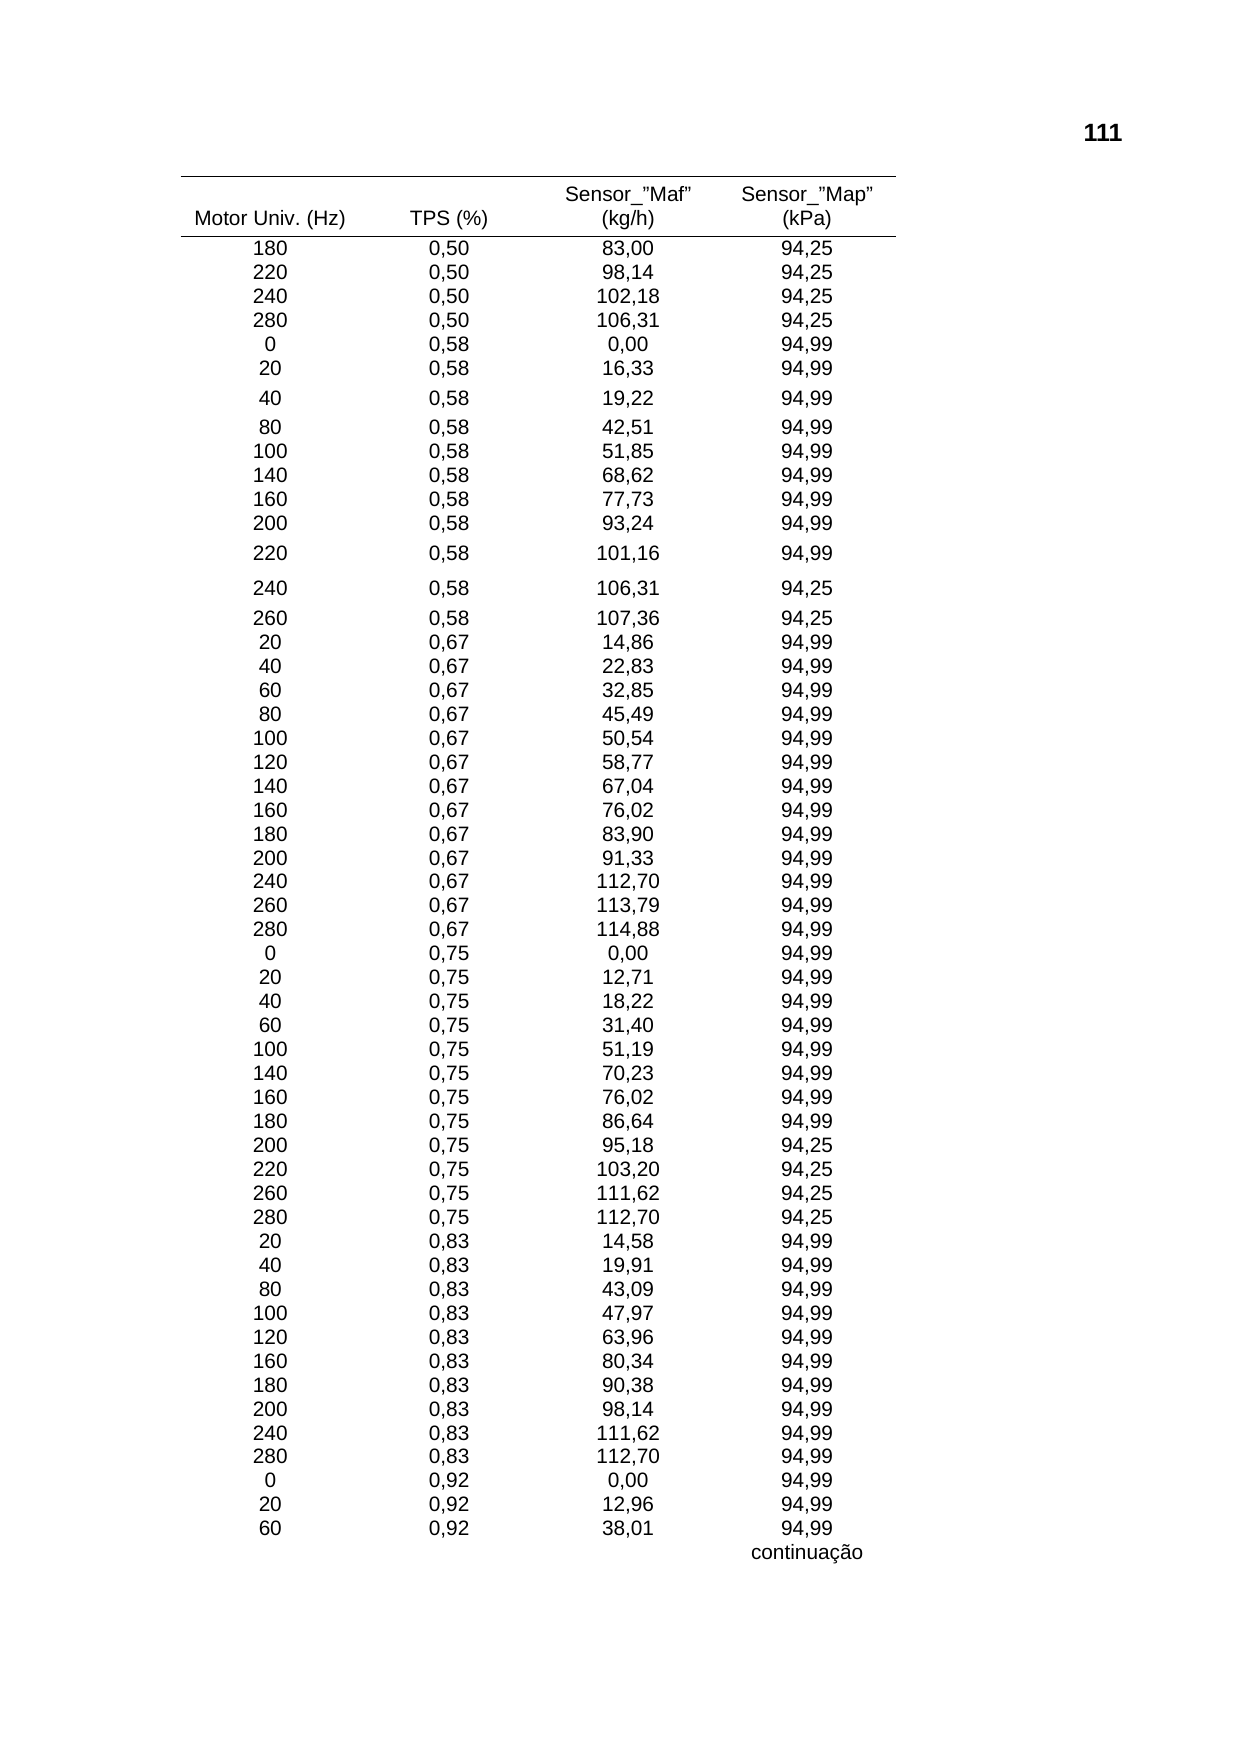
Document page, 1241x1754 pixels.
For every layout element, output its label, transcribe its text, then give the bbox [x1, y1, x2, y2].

table_cell 0,83 [360, 1253, 538, 1277]
table_cell 94,99 [718, 821, 896, 845]
table_cell 0,83 [360, 1349, 538, 1372]
table_cell 12,96 [539, 1492, 717, 1516]
table_cell 0,67 [360, 821, 538, 845]
table_cell 38,01 [539, 1516, 717, 1540]
table_cell 83,90 [539, 821, 717, 845]
table_cell 240 [181, 570, 359, 606]
table_cell 80,34 [539, 1349, 717, 1372]
table_cell 0,67 [360, 869, 538, 893]
table_cell 42,51 [539, 415, 717, 439]
table_cell 43,09 [539, 1277, 717, 1301]
table_cell 0,67 [360, 893, 538, 917]
table_cell Sensor_”Maf” (kg/h) [539, 177, 717, 236]
table_cell continuação [718, 1540, 896, 1564]
table_cell [539, 1540, 717, 1564]
table_cell 0,67 [360, 630, 538, 654]
table_cell 0,75 [360, 941, 538, 965]
table_cell 77,73 [539, 487, 717, 511]
table_cell 114,88 [539, 917, 717, 941]
table_cell 94,99 [718, 1013, 896, 1037]
table_cell 0,67 [360, 750, 538, 773]
table_cell 76,02 [539, 798, 717, 821]
table_cell 94,99 [718, 1325, 896, 1348]
table_cell 20 [181, 356, 359, 380]
table_cell 100 [181, 1037, 359, 1061]
table_cell 94,25 [718, 1181, 896, 1205]
table_cell 0,67 [360, 678, 538, 702]
table_cell 160 [181, 798, 359, 821]
table_cell 32,85 [539, 678, 717, 702]
table_cell 0,67 [360, 798, 538, 821]
table_cell 45,49 [539, 702, 717, 726]
table_cell 94,99 [718, 380, 896, 415]
table_cell 51,19 [539, 1037, 717, 1061]
table_cell 280 [181, 308, 359, 332]
table_cell 94,25 [718, 1205, 896, 1229]
table_cell 0,58 [360, 463, 538, 487]
table_cell 31,40 [539, 1013, 717, 1037]
table_cell 94,99 [718, 511, 896, 535]
table_cell 94,99 [718, 845, 896, 869]
table_cell 98,14 [539, 260, 717, 284]
table_cell [360, 1540, 538, 1564]
table_cell 0,67 [360, 774, 538, 797]
table_cell 240 [181, 1420, 359, 1444]
table_cell 0,58 [360, 439, 538, 463]
table_cell 20 [181, 965, 359, 989]
table_cell 94,99 [718, 356, 896, 380]
table_cell 94,25 [718, 308, 896, 332]
table_cell 51,85 [539, 439, 717, 463]
table_cell TPS (%) [360, 177, 538, 236]
table_cell 100 [181, 1301, 359, 1324]
table_cell 0,67 [360, 917, 538, 941]
table_cell 260 [181, 1181, 359, 1205]
table_cell 20 [181, 1492, 359, 1516]
table_cell 0,50 [360, 237, 538, 260]
table_cell Sensor_”Map” (kPa) [718, 177, 896, 236]
table_cell 140 [181, 1061, 359, 1085]
table_cell 47,97 [539, 1301, 717, 1324]
table_cell 94,99 [718, 726, 896, 749]
table_cell 83,00 [539, 237, 717, 260]
table_cell 0,75 [360, 1157, 538, 1181]
table_cell 0,58 [360, 380, 538, 415]
table_cell 94,25 [718, 1133, 896, 1157]
table_cell 94,99 [718, 702, 896, 726]
table_cell 94,99 [718, 439, 896, 463]
table_cell 40 [181, 989, 359, 1013]
table_cell 0,58 [360, 487, 538, 511]
table_cell 94,99 [718, 1109, 896, 1133]
table_cell 70,23 [539, 1061, 717, 1085]
table_cell 0,83 [360, 1301, 538, 1324]
table_cell 260 [181, 606, 359, 630]
table_cell 180 [181, 1373, 359, 1396]
table_cell 94,99 [718, 774, 896, 797]
table_cell 0,58 [360, 356, 538, 380]
table_cell 94,99 [718, 989, 896, 1013]
table_cell 280 [181, 917, 359, 941]
table_cell 113,79 [539, 893, 717, 917]
table_cell 0,58 [360, 535, 538, 570]
table_cell 0,83 [360, 1229, 538, 1253]
table_cell 260 [181, 893, 359, 917]
table_cell 0,75 [360, 1061, 538, 1085]
table_cell 220 [181, 260, 359, 284]
table_cell 100 [181, 439, 359, 463]
table_cell 14,58 [539, 1229, 717, 1253]
table_cell 200 [181, 1396, 359, 1420]
table_cell 0,92 [360, 1492, 538, 1516]
table_cell 20 [181, 630, 359, 654]
table_cell 0,58 [360, 606, 538, 630]
table_cell 0,83 [360, 1396, 538, 1420]
table_cell 220 [181, 535, 359, 570]
table_cell 0,83 [360, 1420, 538, 1444]
table_cell 0 [181, 332, 359, 356]
table_cell 94,99 [718, 1349, 896, 1372]
table_cell 0,92 [360, 1468, 538, 1492]
table_cell 94,99 [718, 415, 896, 439]
table_cell 240 [181, 284, 359, 308]
table_cell 94,99 [718, 1277, 896, 1301]
table_cell 0,58 [360, 332, 538, 356]
table_cell 12,71 [539, 965, 717, 989]
table_cell 0,83 [360, 1325, 538, 1348]
table_cell 0,75 [360, 1133, 538, 1157]
table_cell 94,99 [718, 941, 896, 965]
table_cell 86,64 [539, 1109, 717, 1133]
table_cell 240 [181, 869, 359, 893]
table_cell 94,99 [718, 893, 896, 917]
table_cell 200 [181, 845, 359, 869]
table_cell 102,18 [539, 284, 717, 308]
table_cell 94,99 [718, 1373, 896, 1396]
table_cell 94,99 [718, 917, 896, 941]
table_cell 0,75 [360, 1085, 538, 1109]
table_cell 106,31 [539, 570, 717, 606]
table_cell 94,99 [718, 965, 896, 989]
table_cell 94,99 [718, 332, 896, 356]
table_cell 94,99 [718, 798, 896, 821]
table_cell 0,67 [360, 702, 538, 726]
table_cell 94,99 [718, 1420, 896, 1444]
table_cell 106,31 [539, 308, 717, 332]
table_cell 94,25 [718, 237, 896, 260]
table_cell 19,91 [539, 1253, 717, 1277]
table_cell 0,58 [360, 570, 538, 606]
table_cell 0,83 [360, 1277, 538, 1301]
table_cell 0,58 [360, 415, 538, 439]
table_cell 111,62 [539, 1420, 717, 1444]
table_cell 0,75 [360, 1181, 538, 1205]
table_cell 180 [181, 821, 359, 845]
table_cell 100 [181, 726, 359, 749]
table_cell 280 [181, 1444, 359, 1468]
table_cell 94,25 [718, 570, 896, 606]
table_cell 68,62 [539, 463, 717, 487]
table_cell 60 [181, 1013, 359, 1037]
table_cell 80 [181, 702, 359, 726]
table_cell 95,18 [539, 1133, 717, 1157]
table_cell 94,99 [718, 869, 896, 893]
table_cell 200 [181, 511, 359, 535]
table_cell 0,00 [539, 332, 717, 356]
table_cell 94,99 [718, 1492, 896, 1516]
table_cell 22,83 [539, 654, 717, 678]
table_cell 40 [181, 1253, 359, 1277]
table_cell 0,75 [360, 989, 538, 1013]
table_cell 111,62 [539, 1181, 717, 1205]
table_cell 0,75 [360, 1037, 538, 1061]
table_cell 94,25 [718, 606, 896, 630]
table_cell 93,24 [539, 511, 717, 535]
table_cell 107,36 [539, 606, 717, 630]
table_cell 180 [181, 1109, 359, 1133]
table_cell 0,58 [360, 511, 538, 535]
table_cell 160 [181, 1085, 359, 1109]
table_cell 40 [181, 380, 359, 415]
table_cell 94,99 [718, 1301, 896, 1324]
table_cell 0,75 [360, 1109, 538, 1133]
table_cell 0,67 [360, 654, 538, 678]
table_cell 94,99 [718, 1516, 896, 1540]
table_cell 63,96 [539, 1325, 717, 1348]
table_cell 0,75 [360, 965, 538, 989]
table_cell 94,99 [718, 1468, 896, 1492]
table_cell 90,38 [539, 1373, 717, 1396]
table_cell 140 [181, 463, 359, 487]
table_cell 60 [181, 1516, 359, 1540]
table_cell 0,83 [360, 1373, 538, 1396]
table_cell 0,75 [360, 1013, 538, 1037]
table_cell Motor Univ. (Hz) [181, 177, 359, 236]
table_cell 94,99 [718, 654, 896, 678]
table_cell 91,33 [539, 845, 717, 869]
table_cell 0,67 [360, 726, 538, 749]
table_cell 94,99 [718, 630, 896, 654]
table_cell 16,33 [539, 356, 717, 380]
table_cell 101,16 [539, 535, 717, 570]
table_cell 58,77 [539, 750, 717, 773]
table_cell 94,25 [718, 260, 896, 284]
table_cell 112,70 [539, 1205, 717, 1229]
table_cell 94,99 [718, 750, 896, 773]
table_cell 94,99 [718, 1037, 896, 1061]
table_cell 0,50 [360, 308, 538, 332]
table_cell 19,22 [539, 380, 717, 415]
table_cell 20 [181, 1229, 359, 1253]
table_cell 94,99 [718, 1061, 896, 1085]
table_cell 80 [181, 1277, 359, 1301]
table_cell 94,99 [718, 487, 896, 511]
table_cell 18,22 [539, 989, 717, 1013]
table_cell 76,02 [539, 1085, 717, 1109]
table_cell [181, 1540, 359, 1564]
table_cell 140 [181, 774, 359, 797]
table_cell 94,25 [718, 1157, 896, 1181]
table_cell 0,83 [360, 1444, 538, 1468]
table_cell 98,14 [539, 1396, 717, 1420]
table_cell 0 [181, 1468, 359, 1492]
table_cell 0,92 [360, 1516, 538, 1540]
table_cell 112,70 [539, 1444, 717, 1468]
table_cell 112,70 [539, 869, 717, 893]
table_cell 180 [181, 237, 359, 260]
table_cell 120 [181, 1325, 359, 1348]
table_cell 160 [181, 487, 359, 511]
table_cell 0,00 [539, 941, 717, 965]
table_cell 80 [181, 415, 359, 439]
table_cell 220 [181, 1157, 359, 1181]
table_cell 14,86 [539, 630, 717, 654]
table_cell 50,54 [539, 726, 717, 749]
table_cell 0 [181, 941, 359, 965]
table_cell 94,99 [718, 678, 896, 702]
table_cell 94,99 [718, 1229, 896, 1253]
table_cell 0,75 [360, 1205, 538, 1229]
table_cell 0,67 [360, 845, 538, 869]
table_cell 120 [181, 750, 359, 773]
table_cell 94,99 [718, 1444, 896, 1468]
table_cell 200 [181, 1133, 359, 1157]
table_cell 94,99 [718, 1396, 896, 1420]
table_cell 67,04 [539, 774, 717, 797]
table_cell 0,50 [360, 260, 538, 284]
table_cell 94,99 [718, 463, 896, 487]
table_cell 94,99 [718, 1085, 896, 1109]
table_cell 0,50 [360, 284, 538, 308]
table_cell 94,99 [718, 1253, 896, 1277]
table_cell 0,00 [539, 1468, 717, 1492]
table_cell 103,20 [539, 1157, 717, 1181]
table_cell 94,25 [718, 284, 896, 308]
table_cell 280 [181, 1205, 359, 1229]
table_cell 40 [181, 654, 359, 678]
table_cell 160 [181, 1349, 359, 1372]
table_cell 60 [181, 678, 359, 702]
table_cell 94,99 [718, 535, 896, 570]
